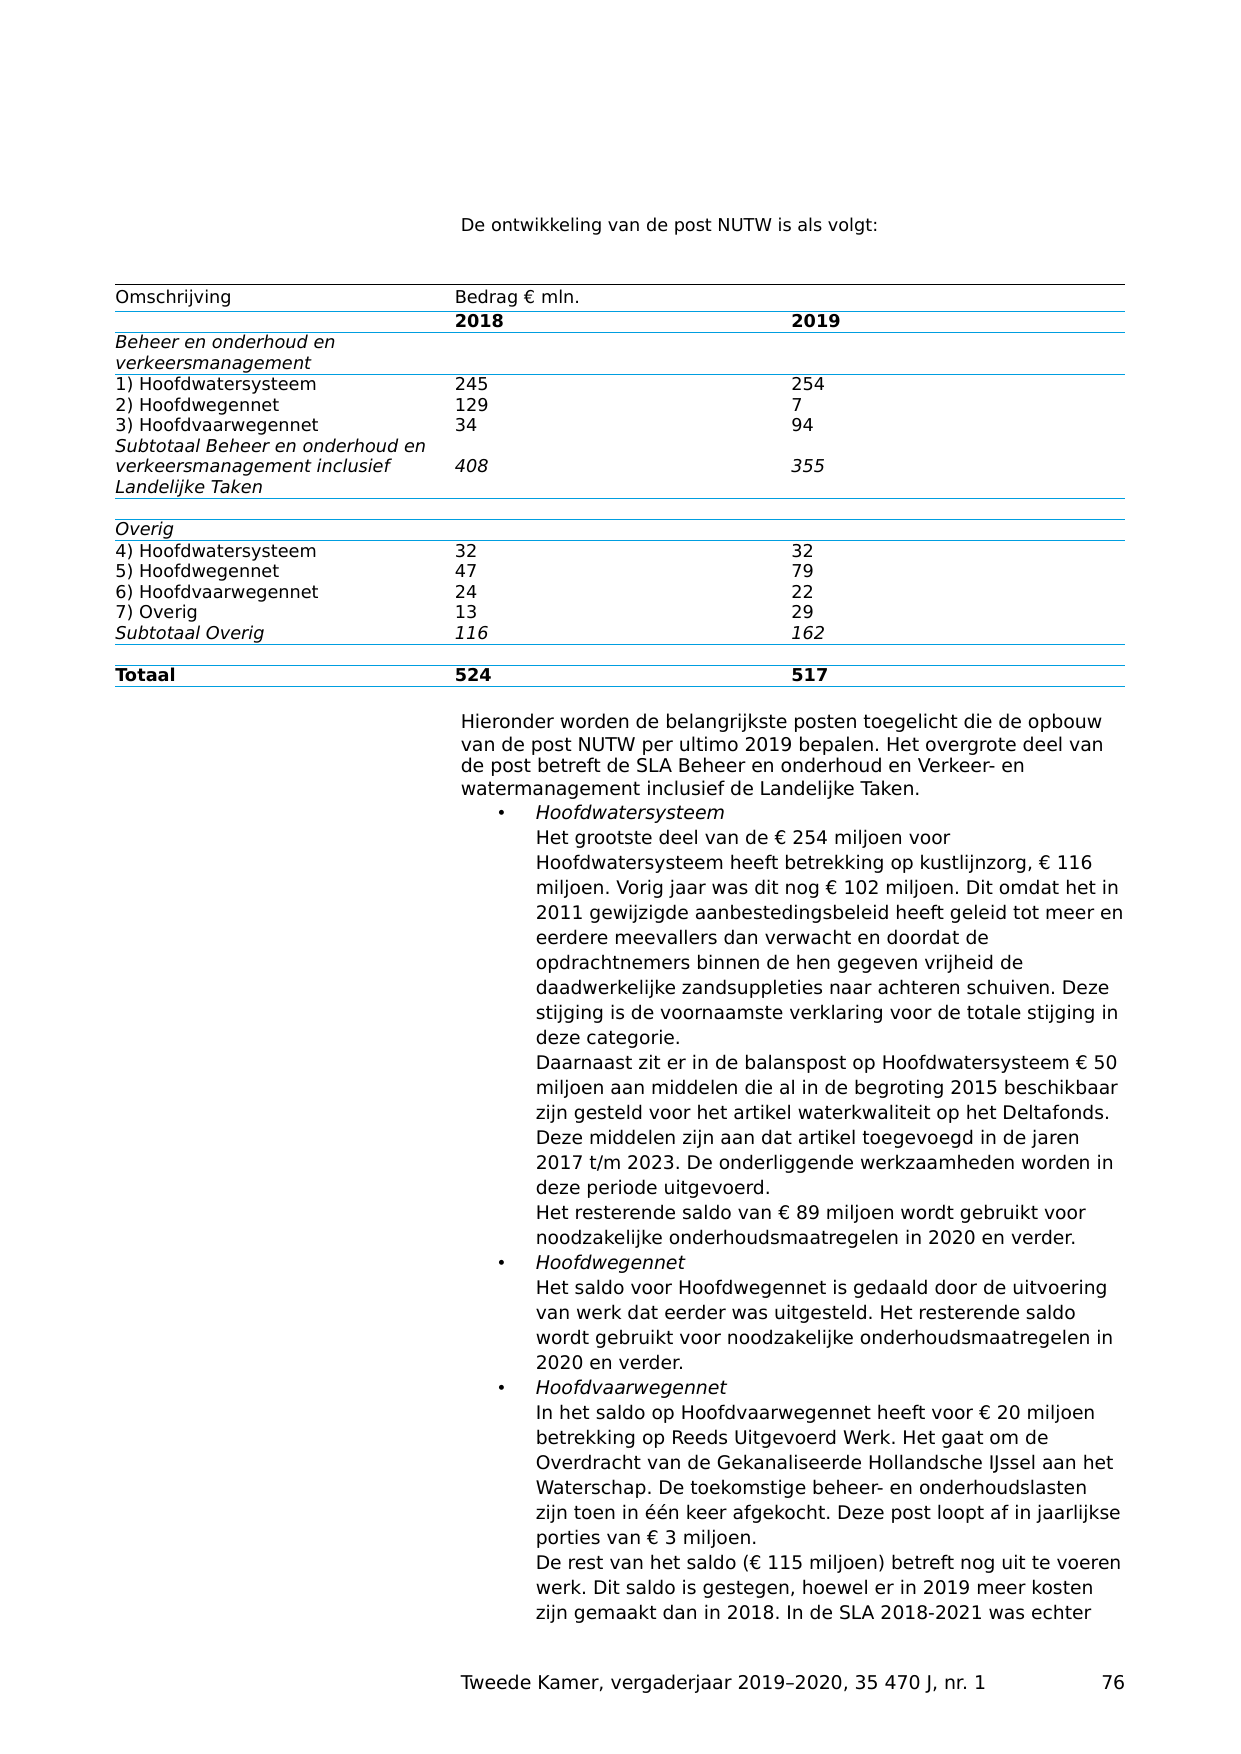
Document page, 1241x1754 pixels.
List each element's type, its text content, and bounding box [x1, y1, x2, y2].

list Hoofdvaarwegennet [498, 1374, 1125, 1399]
table_header Ontwikeling post NUTW (bedragen x €1 miljoen) [115, 259, 1125, 283]
table_cell 22 [788, 582, 1125, 602]
table_cell 517 [788, 666, 1125, 686]
list Het grootste deel van de € 254 miljoen voor Hoofdwatersysteem heeft betrekking op kustlijnzorg, € 116 miljoen. Vorig jaar was dit nog € 102 miljoen. Dit omdat het in 2011 gewijzigde aanbestedingsbeleid heeft geleid tot meer en eerdere meevallers dan verwacht en doordat de opdrachtnemers binnen de hen gegeven vrijheid de daadwerkelijke zandsuppleties naar achteren schuiven. Deze stijging is de voornaamste verklaring voor de totale stijging in deze categorie. [498, 824, 1125, 1049]
table_cell Overig [115, 520, 452, 540]
table_cell 3) Hoofdvaarwegennet [115, 415, 452, 436]
table_cell [788, 520, 1125, 540]
table_cell 254 [788, 375, 1125, 394]
table_cell 524 [452, 666, 788, 686]
table_cell Bedrag € mln. [452, 285, 1125, 311]
list Het saldo voor Hoofdwegennet is gedaald door de uitvoering van werk dat eerder was uitgesteld. Het resterende saldo wordt gebruikt voor noodzakelijke onderhoudsmaatregelen in 2020 en verder. [498, 1274, 1125, 1374]
table_cell [452, 499, 788, 519]
table_cell [788, 645, 1125, 665]
table_cell Totaal [115, 666, 452, 686]
table_cell [115, 312, 452, 332]
table_cell 47 [452, 561, 788, 582]
table_cell 162 [788, 623, 1125, 644]
list Daarnaast zit er in de balanspost op Hoofdwatersysteem € 50 miljoen aan middelen die al in de begroting 2015 beschikbaar zijn gesteld voor het artikel waterkwaliteit op het Deltafonds. Deze middelen zijn aan dat artikel toegevoegd in de jaren 2017 t/m 2023. De onderliggende werkzaamheden worden in deze periode uitgevoerd. [498, 1049, 1125, 1199]
table_cell Subtotaal Overig [115, 623, 452, 644]
table_cell Beheer en onderhoud en verkeersmanagement [115, 333, 452, 373]
table_cell 7) Overig [115, 603, 452, 623]
table_cell 79 [788, 561, 1125, 582]
table_cell Omschrijving [115, 285, 452, 311]
table_cell [452, 645, 788, 665]
list Het resterende saldo van € 89 miljoen wordt gebruikt voor noodzakelijke onderhoudsmaatregelen in 2020 en verder. [498, 1199, 1125, 1249]
table_cell 29 [788, 603, 1125, 623]
table_cell 1) Hoofdwatersysteem [115, 375, 452, 394]
text Hieronder worden de belangrijkste posten toegelicht die de opbouw van de post NUTW per ultimo 2019 bepalen. Het overgrote deel van de post betreft de SLA Beheer en onderhoud en Verkeer- en watermanagement inclusief de Landelijke Taken. [461, 711, 1125, 799]
list De rest van het saldo (€ 115 miljoen) betreft nog uit te voeren werk. Dit saldo is gestegen, hoewel er in 2019 meer kosten zijn gemaakt dan in 2018. In de SLA 2018-2021 was echter [498, 1549, 1125, 1624]
table_cell 408 [452, 436, 788, 498]
table_cell 245 [452, 375, 788, 394]
list Hoofdwatersysteem [498, 799, 1125, 824]
table_cell 355 [788, 436, 1125, 498]
table_cell 5) Hoofdwegennet [115, 561, 452, 582]
table_cell [788, 333, 1125, 373]
table_cell 2019 [788, 312, 1125, 332]
table_cell 24 [452, 582, 788, 602]
table_cell [788, 499, 1125, 519]
table_cell 34 [452, 415, 788, 436]
table_cell [452, 520, 788, 540]
text De ontwikkeling van de post NUTW is als volgt: [461, 213, 1125, 236]
table_cell [115, 645, 452, 665]
table_cell 2018 [452, 312, 788, 332]
list In het saldo op Hoofdvaarwegennet heeft voor € 20 miljoen betrekking op Reeds Uitgevoerd Werk. Het gaat om de Overdracht van de Gekanaliseerde Hollandsche IJssel aan het Waterschap. De toekomstige beheer- en onderhoudslasten zijn toen in één keer afgekocht. Deze post loopt af in jaarlijkse porties van € 3 miljoen. [498, 1399, 1125, 1549]
table_cell 6) Hoofdvaarwegennet [115, 582, 452, 602]
list Hoofdwegennet [498, 1249, 1125, 1274]
table_cell Subtotaal Beheer en onderhoud en verkeersmanagement inclusief Landelijke Taken [115, 436, 452, 498]
table_cell 116 [452, 623, 788, 644]
table_cell 129 [452, 395, 788, 415]
table_cell [452, 333, 788, 373]
table_cell 2) Hoofdwegennet [115, 395, 452, 415]
table_cell 4) Hoofdwatersysteem [115, 541, 452, 561]
table_cell 32 [452, 541, 788, 561]
table_cell 94 [788, 415, 1125, 436]
table_cell 7 [788, 395, 1125, 415]
table_cell 32 [788, 541, 1125, 561]
table_cell 13 [452, 603, 788, 623]
table_cell [115, 499, 452, 519]
